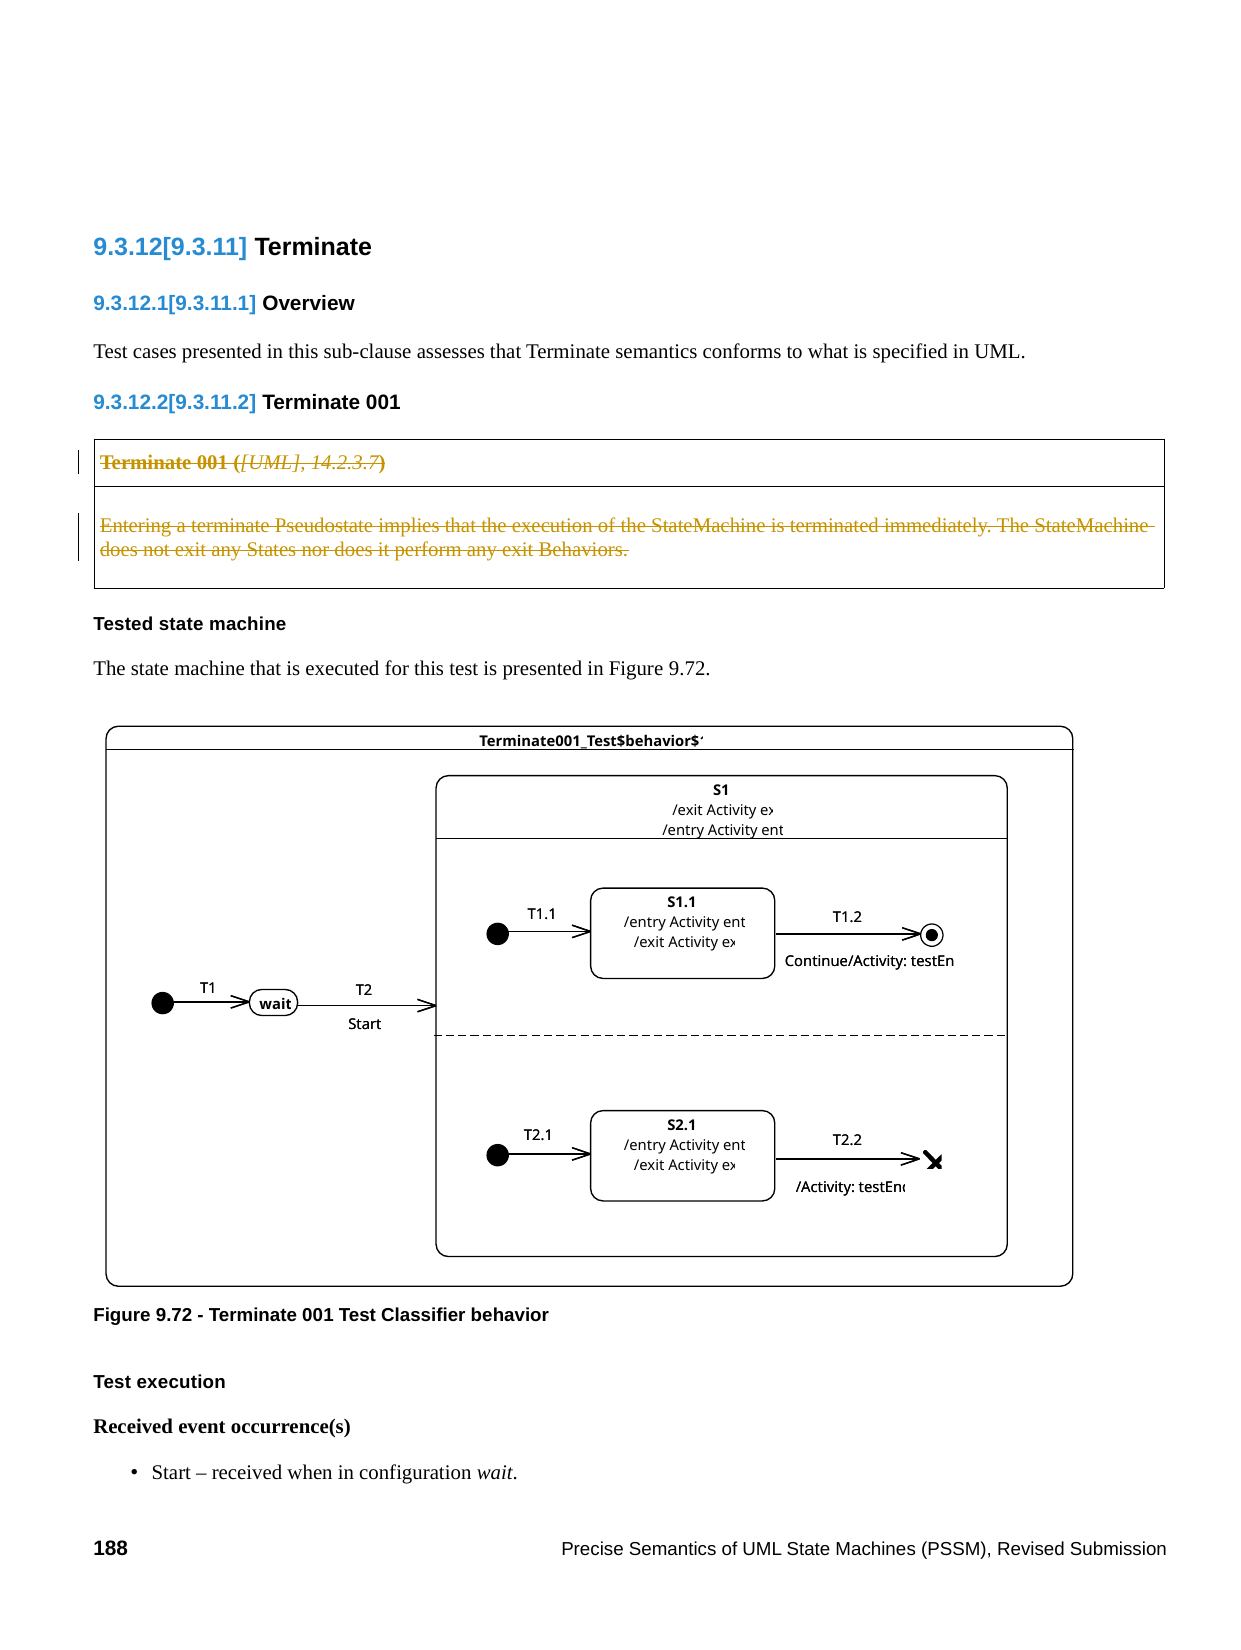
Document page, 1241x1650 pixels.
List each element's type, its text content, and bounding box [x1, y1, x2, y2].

table_cell [95, 487, 1164, 588]
text The state machine that is executed for this test is presented in Figure 9.72. [93, 656, 1164, 680]
text Figure 9.72 - Terminate 001 Test Classifier behavior [93, 713, 1087, 1325]
subtitle Test execution [93, 1371, 1164, 1393]
subtitle Terminate [93, 231, 1164, 260]
subtitle Overview [93, 289, 1164, 314]
subtitle Tested state machine [93, 613, 1164, 634]
text Received event occurrence(s) [93, 1414, 1164, 1438]
table_header [95, 440, 1164, 486]
text Test cases presented in this sub-clause assesses that Terminate semantics conforms to what is specified in UML. [93, 339, 1164, 363]
subtitle Terminate 001 [93, 388, 1164, 413]
list Start – received when in configuration wait. [131, 1459, 1164, 1484]
